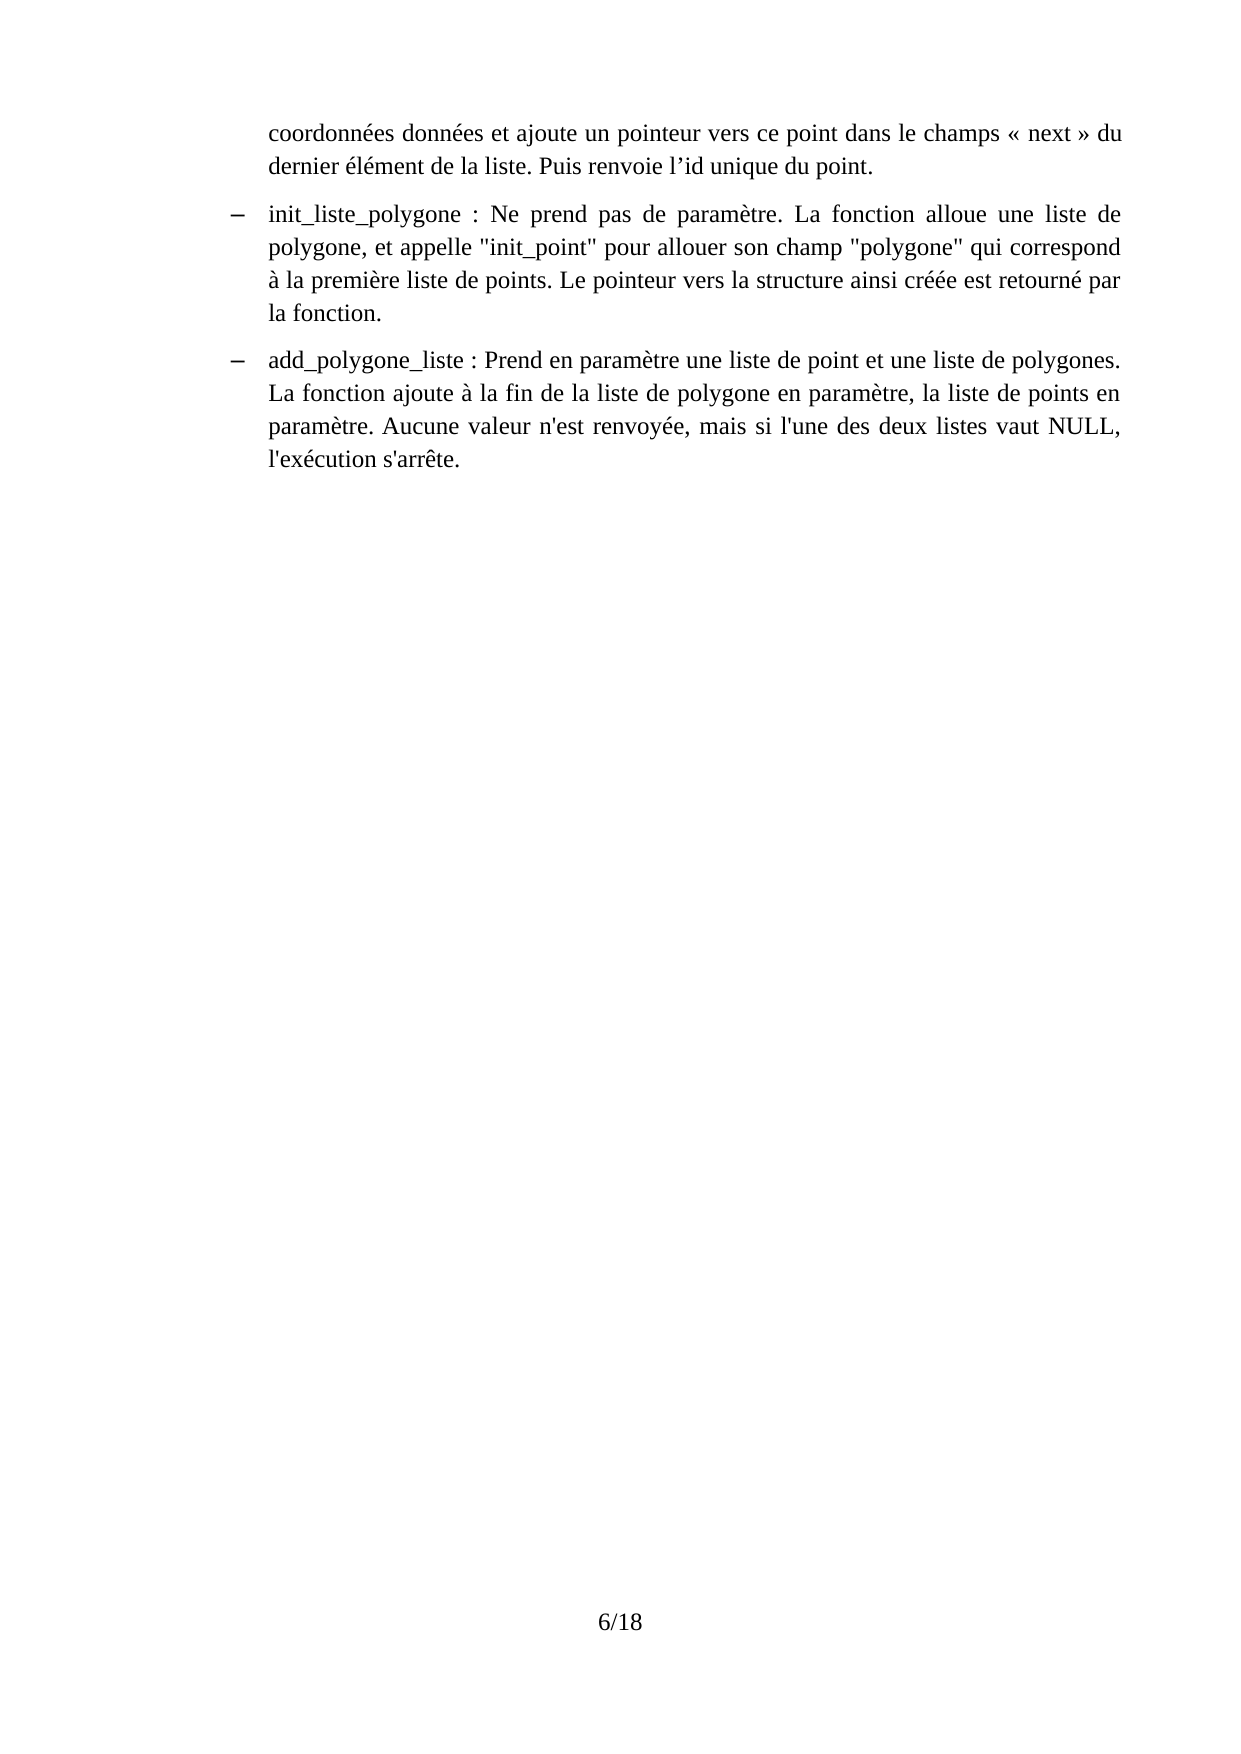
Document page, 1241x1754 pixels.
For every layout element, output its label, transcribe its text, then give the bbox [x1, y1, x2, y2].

list coordonnées données et ajoute un pointeur vers ce point dans le champs « next » du dernier élément de la liste. Puis renvoie l’id unique du point. [231, 118, 1122, 180]
list add_polygone_liste : Prend en paramètre une liste de point et une liste de polygones. La fonction ajoute à la fin de la liste de polygone en paramètre, la liste de points en paramètre. Aucune valeur n'est renvoyée, mais si l'une des deux listes vaut NULL, l'exécution s'arrête. [231, 345, 1122, 473]
list init_liste_polygone : Ne prend pas de paramètre. La fonction alloue une liste de polygone, et appelle "init_point" pour allouer son champ "polygone" qui correspond à la première liste de points. Le pointeur vers la structure ainsi créée est retourné par la fonction. [231, 199, 1122, 327]
